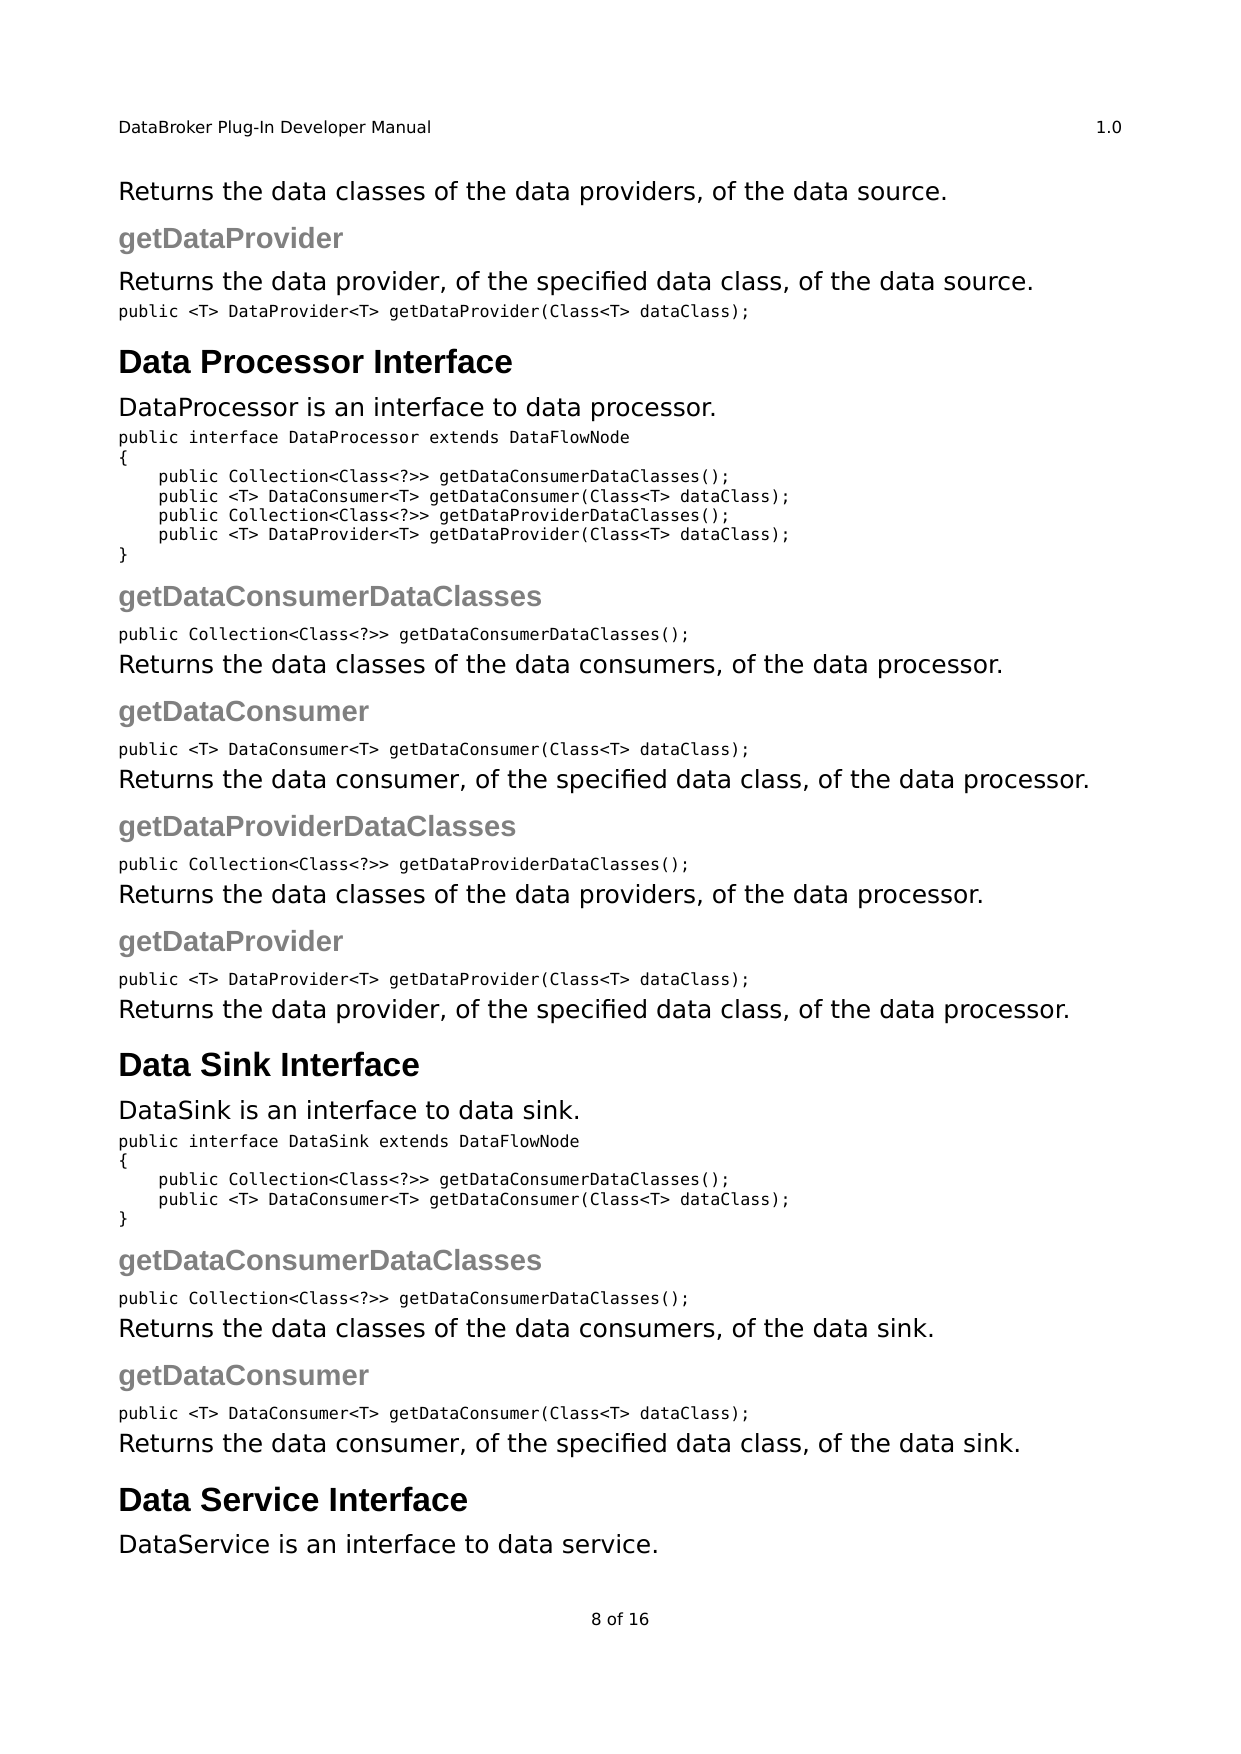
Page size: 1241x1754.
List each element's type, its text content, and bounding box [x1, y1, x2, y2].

text public <T> DataConsumer<T> getDataConsumer(Class<T> dataClass); [118, 740, 1122, 759]
text public <T> DataConsumer<T> getDataConsumer(Class<T> dataClass); [118, 1404, 1122, 1423]
text DataService is an interface to data service. [118, 1531, 1122, 1560]
subtitle Data Service Interface [118, 1479, 1122, 1518]
text Returns the data classes of the data consumers, of the data sink. [118, 1314, 1122, 1343]
text Returns the data classes of the data providers, of the data processor. [118, 880, 1122, 909]
text DataSink is an interface to data sink. [118, 1096, 1122, 1126]
subtitle getDataConsumerDataClasses [118, 579, 1122, 612]
text Returns the data provider, of the specified data class, of the data source. [118, 267, 1122, 296]
subtitle Data Sink Interface [118, 1045, 1122, 1084]
subtitle Data Processor Interface [118, 342, 1122, 381]
text Returns the data classes of the data consumers, of the data processor. [118, 650, 1122, 679]
subtitle getDataConsumerDataClasses [118, 1243, 1122, 1277]
text Returns the data consumer, of the specified data class, of the data processor. [118, 765, 1122, 794]
text Returns the data consumer, of the specified data class, of the data sink. [118, 1429, 1122, 1459]
text public Collection<Class<?>> getDataConsumerDataClasses(); [118, 1289, 1122, 1308]
text Returns the data provider, of the specified data class, of the data processor. [118, 995, 1122, 1024]
text public <T> DataProvider<T> getDataProvider(Class<T> dataClass); [118, 302, 1122, 321]
text public Collection<Class<?>> getDataProviderDataClasses(); [118, 855, 1122, 874]
text public interface DataProcessor extends DataFlowNode { public Collection<Class<?>> getDataConsumerDataClasses(); public <T> DataConsumer<T> getDataConsumer(Class<T> dataClass); public Collection<Class<?>> getDataProviderDataClasses(); public <T> DataProvider<T> getDataProvider(Class<T> dataClass); } [118, 428, 1122, 564]
text DataProcessor is an interface to data processor. [118, 393, 1122, 422]
text public Collection<Class<?>> getDataConsumerDataClasses(); [118, 625, 1122, 644]
text public <T> DataProvider<T> getDataProvider(Class<T> dataClass); [118, 970, 1122, 989]
text public interface DataSink extends DataFlowNode { public Collection<Class<?>> getDataConsumerDataClasses(); public <T> DataConsumer<T> getDataConsumer(Class<T> dataClass); } [118, 1132, 1122, 1228]
text Returns the data classes of the data providers, of the data source. [118, 177, 1122, 206]
subtitle getDataConsumer [118, 1358, 1122, 1392]
subtitle getDataProvider [118, 924, 1122, 957]
subtitle getDataProvider [118, 221, 1122, 254]
subtitle getDataProviderDataClasses [118, 809, 1122, 842]
subtitle getDataConsumer [118, 694, 1122, 727]
